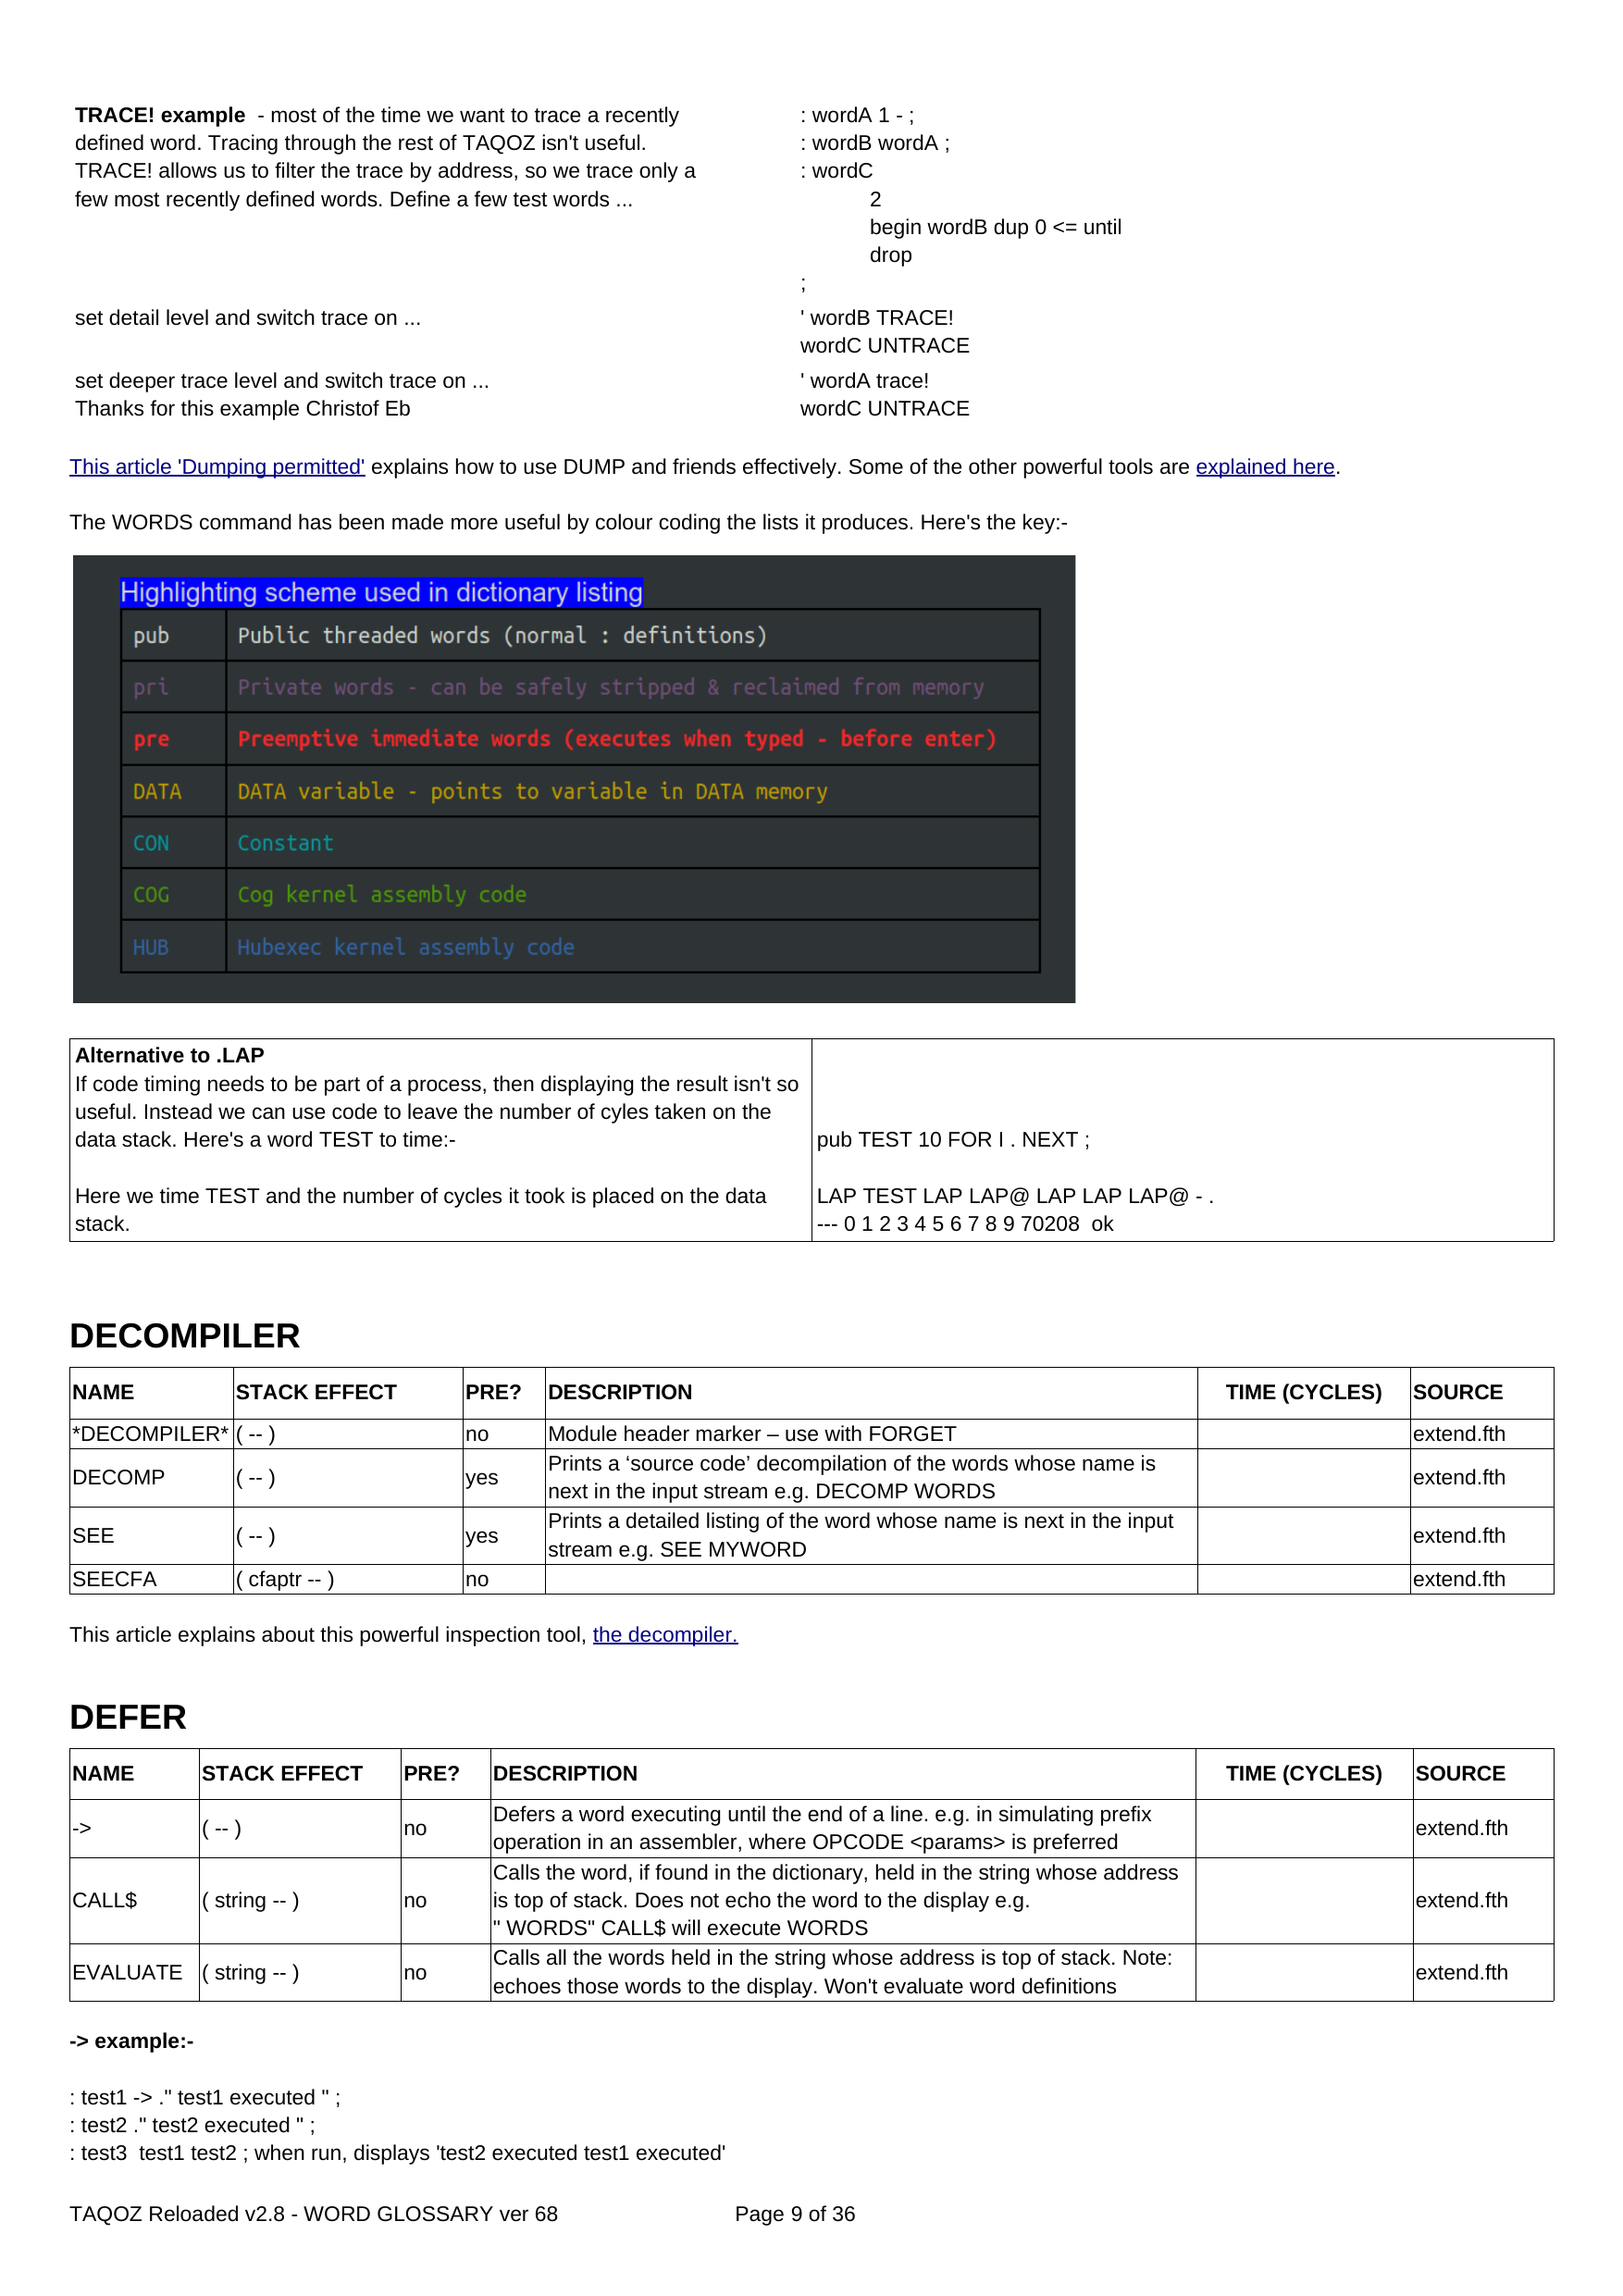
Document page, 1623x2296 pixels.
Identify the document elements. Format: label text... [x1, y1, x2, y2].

table_cell ( -- ) [234, 1449, 463, 1506]
table_cell Calls the word, if found in the dictionary, held in the string whose address is top of stack. Does not echo the word to the display e.g. " WORDS" CALL$ will execute WORDS [491, 1858, 1196, 1942]
text : test2 ." test2 executed " ; [69, 2113, 1554, 2137]
text The WORDS command has been made more useful by colour coding the lists it produces. Here's the key:- [69, 510, 1554, 534]
table_cell ( string -- ) [200, 1858, 401, 1942]
table_cell extend.fth [1414, 1800, 1554, 1857]
table_cell extend.fth [1414, 1858, 1554, 1942]
table_cell no [464, 1565, 545, 1594]
table_cell Calls all the words held in the string whose address is top of stack. Note: echoes those words to the display. Won't evaluate word definitions [491, 1944, 1196, 2001]
table_header DESCRIPTION [491, 1749, 1196, 1799]
table_cell no [402, 1800, 490, 1857]
picture [73, 555, 1076, 1003]
table_cell [1198, 1508, 1410, 1564]
table_cell extend.fth [1414, 1944, 1554, 2001]
subtitle DEFER [69, 1696, 1554, 1736]
table_cell no [402, 1858, 490, 1942]
table_cell [1196, 1800, 1413, 1857]
table_header TIME (CYCLES) [1198, 1368, 1410, 1418]
text : test3 test1 test2 ; when run, displays 'test2 executed test1 executed' [69, 2141, 1554, 2165]
table_cell set deeper trace level and switch trace on ... Thanks for this example Christof Eb [69, 363, 725, 426]
table_cell [546, 1565, 1197, 1594]
table_cell [1198, 1420, 1410, 1448]
text -> example:- [69, 2029, 1554, 2054]
table_cell -> [70, 1800, 199, 1857]
table_cell [1196, 1944, 1413, 2001]
table_cell ( cfaptr -- ) [234, 1565, 463, 1594]
text : test1 -> ." test1 executed " ; [69, 2085, 1554, 2109]
table_cell no [464, 1420, 545, 1448]
table_header NAME [70, 1749, 199, 1799]
table_cell Prints a ‘source code’ decompilation of the words whose name is next in the input stream e.g. DECOMP WORDS [546, 1449, 1197, 1506]
table_cell [1198, 1565, 1410, 1594]
table_cell extend.fth [1411, 1565, 1554, 1594]
table_cell *DECOMPILER* [70, 1420, 233, 1448]
subtitle DECOMPILER [69, 1315, 1554, 1355]
table_cell extend.fth [1411, 1449, 1554, 1506]
table_cell no [402, 1944, 490, 2001]
table_header NAME [70, 1368, 233, 1418]
table_header SOURCE [1414, 1749, 1554, 1799]
table_cell ( -- ) [234, 1420, 463, 1448]
table_header STACK EFFECT [234, 1368, 463, 1418]
table_cell Prints a detailed listing of the word whose name is next in the input stream e.g. SEE MYWORD [546, 1508, 1197, 1564]
table_cell extend.fth [1411, 1508, 1554, 1564]
table_cell set detail level and switch trace on ... [69, 300, 725, 363]
table_cell CALL$ [70, 1858, 199, 1942]
table_header : wordA 1 - ; : wordB wordA ; : wordC 2 begin wordB dup 0 <= until drop ; [725, 97, 1554, 300]
table_cell ( -- ) [234, 1508, 463, 1564]
table_header PRE? [402, 1749, 490, 1799]
table_cell DECOMP [70, 1449, 233, 1506]
table_cell Defers a word executing until the end of a line. e.g. in simulating prefix operation in an assembler, where OPCODE <params> is preferred [491, 1800, 1196, 1857]
table_cell yes [464, 1508, 545, 1564]
table_cell SEECFA [70, 1565, 233, 1594]
text This article explains about this powerful inspection tool, the decompiler. [69, 1622, 1554, 1646]
table_header PRE? [464, 1368, 545, 1418]
table_header SOURCE [1411, 1368, 1554, 1418]
table_header TIME (CYCLES) [1196, 1749, 1413, 1799]
text This article 'Dumping permitted' explains how to use DUMP and friends effectively. Some of the other powerful tools are explained here. [69, 454, 1554, 478]
table_cell ' wordA trace! wordC UNTRACE [725, 363, 1554, 426]
table_cell EVALUATE [70, 1944, 199, 2001]
table_header pub TEST 10 FOR I . NEXT ; LAP TEST LAP LAP@ LAP LAP LAP@ - . --- 0 1 2 3 4 5 6 7 8 9 70208 ok [812, 1039, 1554, 1241]
table_cell ( string -- ) [200, 1944, 401, 2001]
table_cell yes [464, 1449, 545, 1506]
table_header Alternative to .LAP If code timing needs to be part of a process, then displaying the result isn't so useful. Instead we can use code to leave the number of cyles taken on the data stack. Here's a word TEST to time:- Here we time TEST and the number of cycles it took is placed on the data stack. [70, 1039, 811, 1241]
table_header STACK EFFECT [200, 1749, 401, 1799]
table_cell [1196, 1858, 1413, 1942]
table_cell ( -- ) [200, 1800, 401, 1857]
table_header TRACE! example - most of the time we want to trace a recently defined word. Tracing through the rest of TAQOZ isn't useful. TRACE! allows us to filter the trace by address, so we trace only a few most recently defined words. Define a few test words ... [69, 97, 725, 300]
table_cell [1198, 1449, 1410, 1506]
table_cell SEE [70, 1508, 233, 1564]
table_cell extend.fth [1411, 1420, 1554, 1448]
table_header DESCRIPTION [546, 1368, 1197, 1418]
table_cell ' wordB TRACE! wordC UNTRACE [725, 300, 1554, 363]
table_cell Module header marker – use with FORGET [546, 1420, 1197, 1448]
